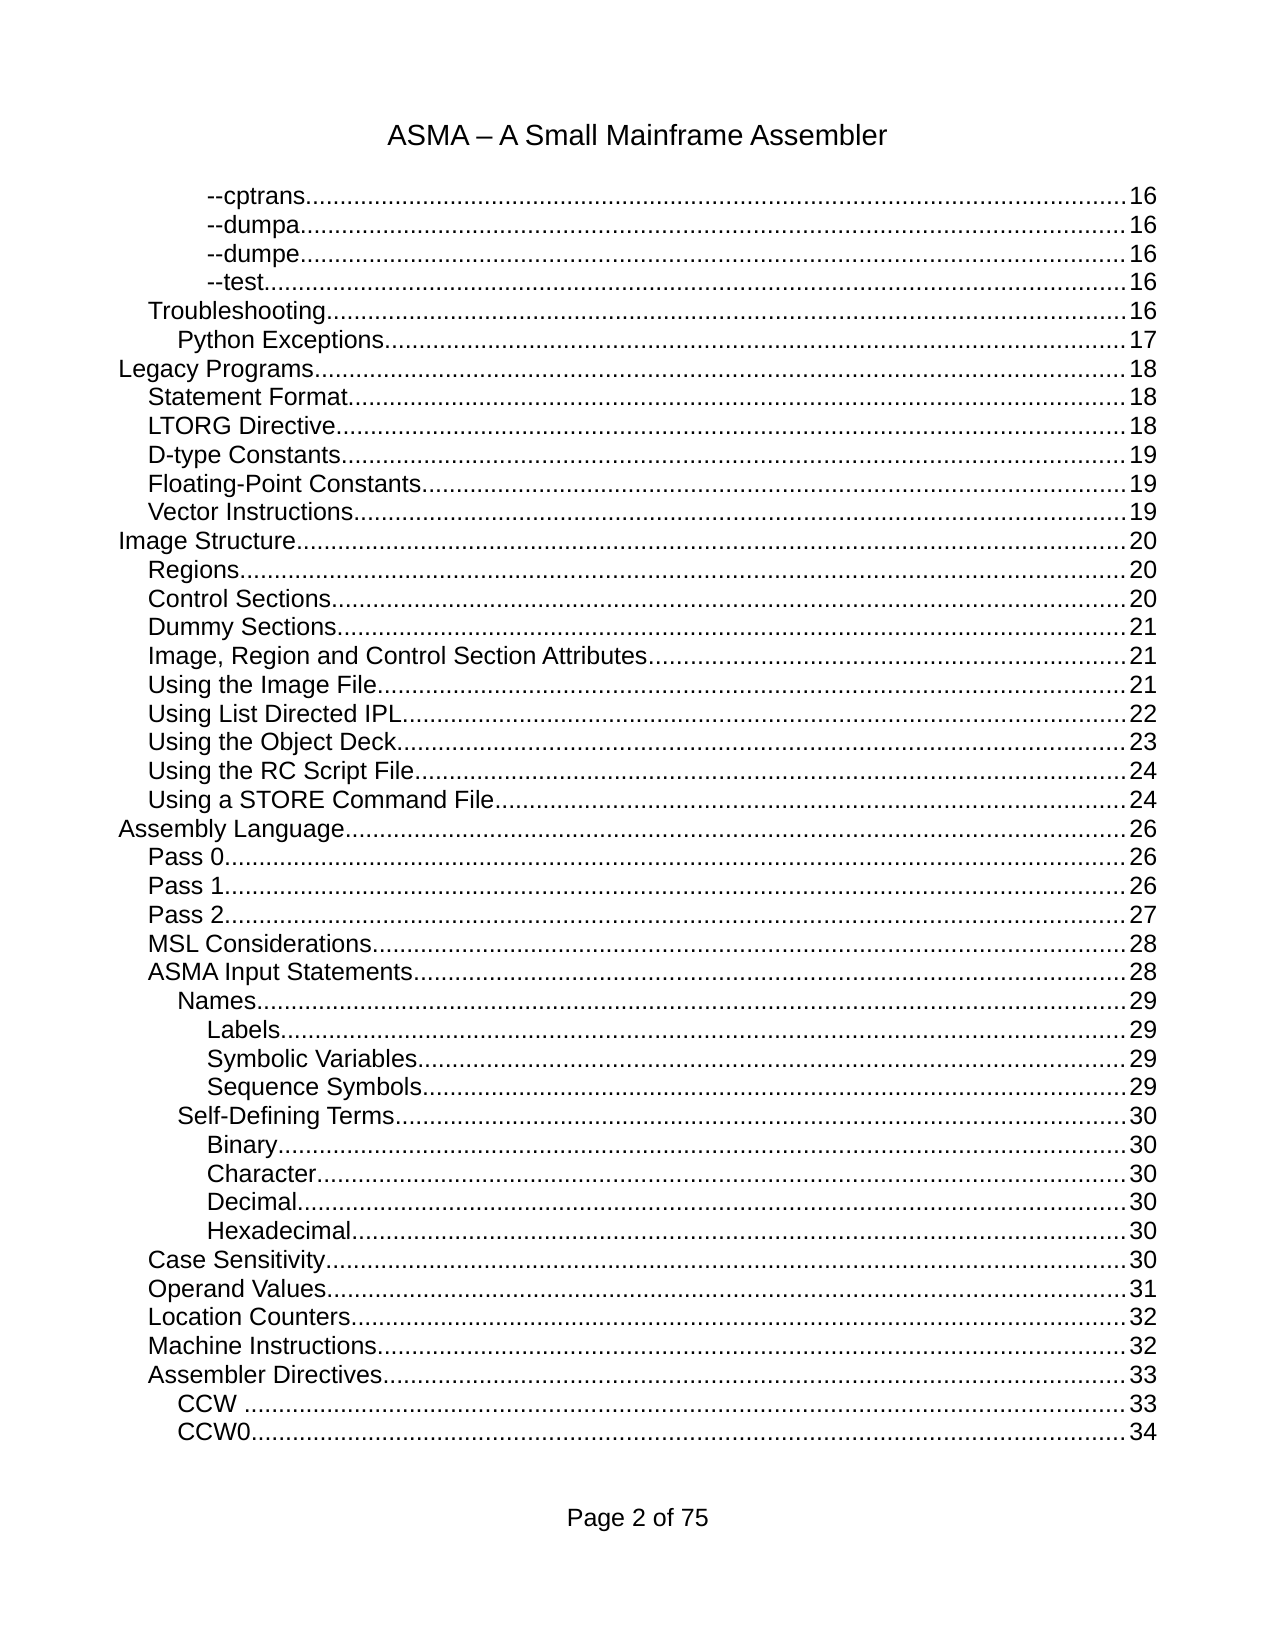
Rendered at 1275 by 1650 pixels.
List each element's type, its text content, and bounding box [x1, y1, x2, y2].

text Python Exceptions 17 [177, 325, 1157, 354]
text Legacy Programs 18 [118, 354, 1157, 382]
text Labels 29 [207, 1015, 1157, 1044]
text Self-Defining Terms 30 [177, 1101, 1157, 1130]
text CCW 33 [177, 1389, 1157, 1417]
text Machine Instructions 32 [148, 1331, 1157, 1360]
text LTORG Directive 18 [148, 411, 1157, 440]
text Statement Format 18 [148, 382, 1157, 411]
text Hexadecimal 30 [207, 1216, 1157, 1245]
text Names 29 [177, 986, 1157, 1015]
text CCW0 34 [177, 1417, 1157, 1446]
text Control Sections 20 [148, 584, 1157, 612]
text D-type Constants 19 [148, 440, 1157, 469]
text Character 30 [207, 1159, 1157, 1187]
text MSL Considerations 28 [148, 929, 1157, 957]
text Operand Values 31 [148, 1274, 1157, 1302]
text Case Sensitivity 30 [148, 1245, 1157, 1274]
text Using the RC Script File 24 [148, 756, 1157, 785]
text Dummy Sections 21 [148, 612, 1157, 641]
text Using a STORE Command File 24 [148, 785, 1157, 814]
text Assembly Language 26 [118, 814, 1157, 842]
text Assembler Directives 33 [148, 1360, 1157, 1389]
text Location Counters 32 [148, 1302, 1157, 1331]
text Using the Object Deck 23 [148, 727, 1157, 756]
text Using List Directed IPL 22 [148, 699, 1157, 727]
text --dumpe 16 [207, 239, 1157, 267]
text Troubleshooting 16 [148, 296, 1157, 325]
text Decimal 30 [207, 1187, 1157, 1216]
text --dumpa 16 [207, 210, 1157, 239]
text Image Structure 20 [118, 526, 1157, 555]
text Vector Instructions 19 [148, 497, 1157, 526]
text ASMA Input Statements 28 [148, 957, 1157, 986]
text Symbolic Variables 29 [207, 1044, 1157, 1072]
text Binary 30 [207, 1130, 1157, 1159]
text Sequence Symbols 29 [207, 1072, 1157, 1101]
text Pass 0 26 [148, 842, 1157, 871]
text --test 16 [207, 267, 1157, 296]
text Pass 2 27 [148, 900, 1157, 929]
text Using the Image File 21 [148, 670, 1157, 699]
text --cptrans 16 [207, 181, 1157, 210]
text Floating-Point Constants 19 [148, 469, 1157, 497]
text Regions 20 [148, 555, 1157, 584]
text Pass 1 26 [148, 871, 1157, 900]
text Image, Region and Control Section Attributes 21 [148, 641, 1157, 670]
